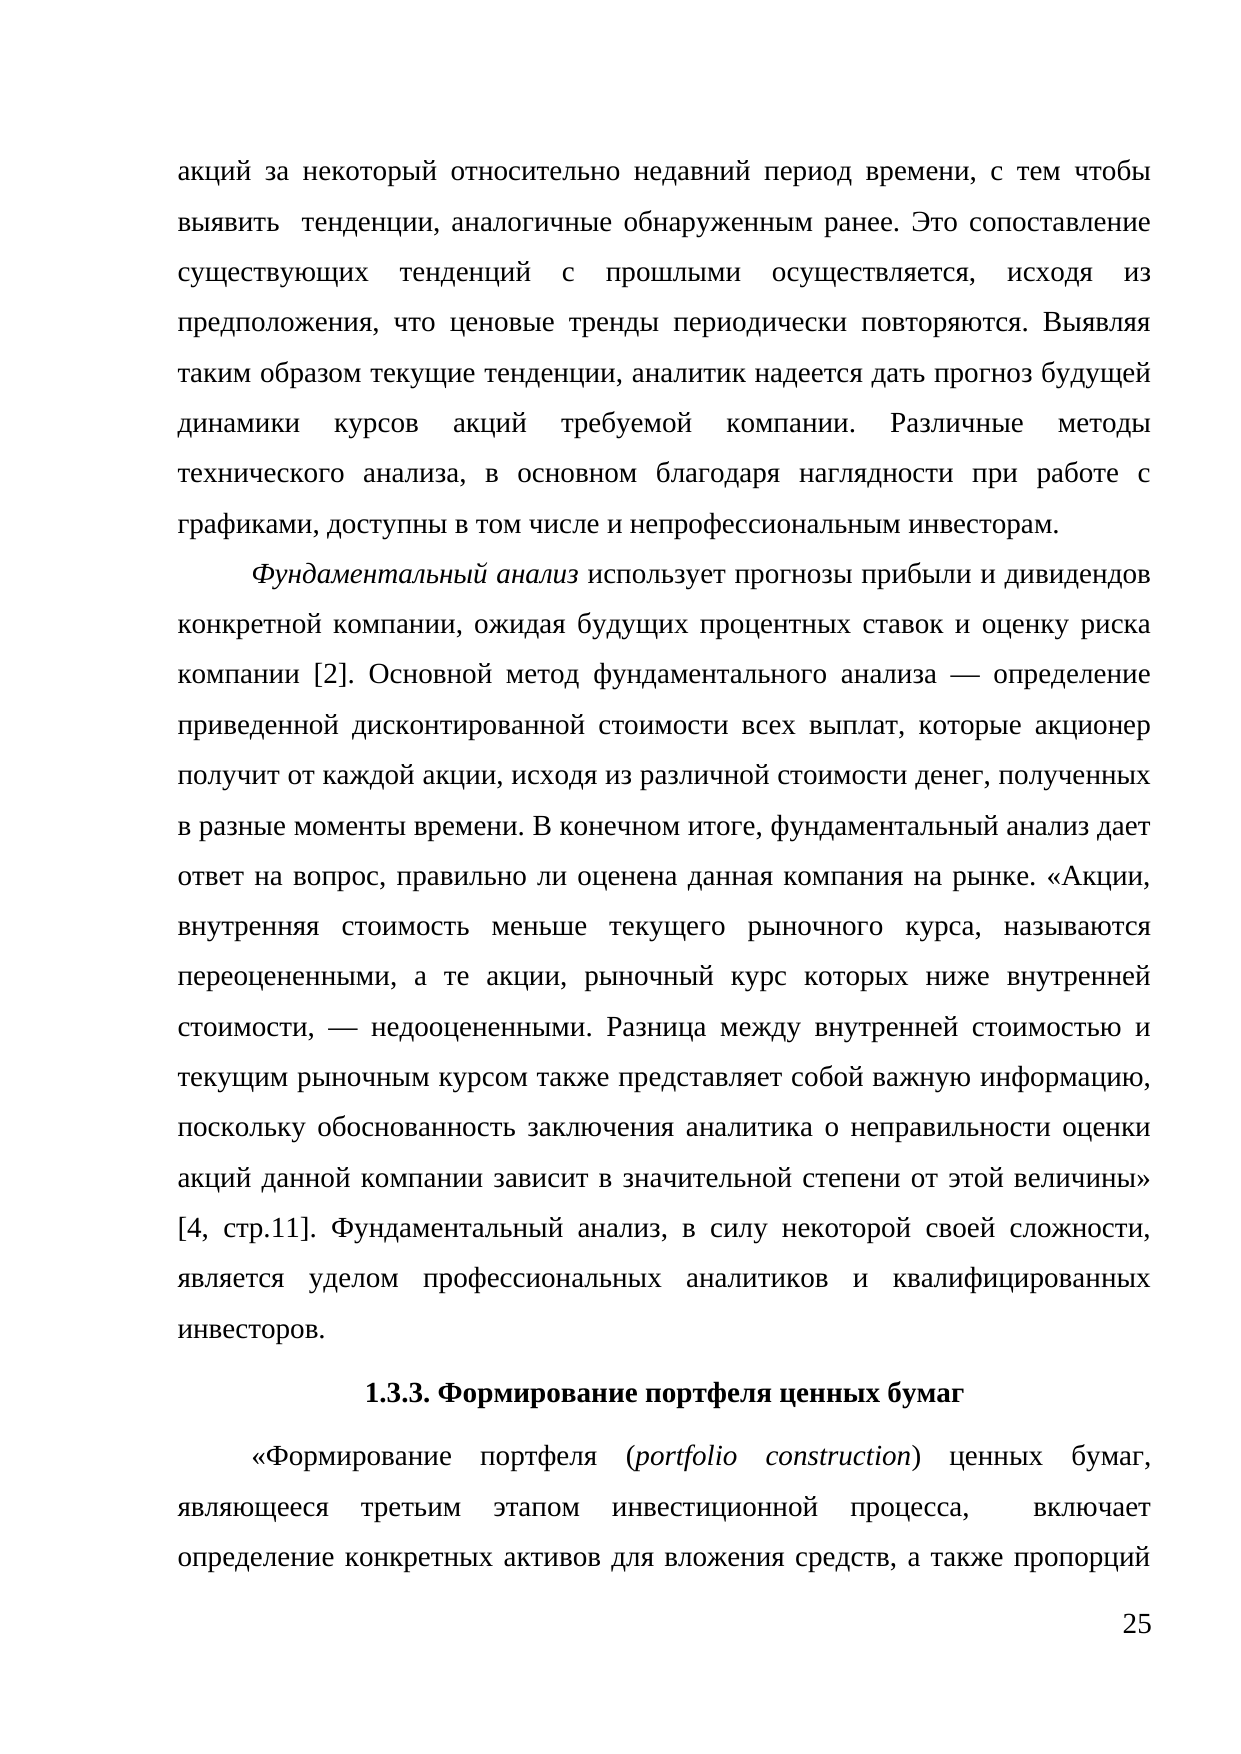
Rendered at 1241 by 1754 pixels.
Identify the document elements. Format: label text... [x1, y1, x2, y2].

text «Формирование портфеля (portfolio construction) ценных бумаг, являющееся третьим этапом инвестиционной процесса, включает определение конкретных активов для вложения средств, а также пропорций [177, 1438, 1152, 1573]
subtitle 1.3.3. Формирование портфеля ценных бумаг [177, 1376, 1152, 1409]
text Фундаментальный анализ использует прогнозы прибыли и дивидендов конкретной компании, ожидая будущих процентных ставок и оценку риска компании [2]. Основной метод фундаментального анализа — определение приведенной дисконтированной стоимости всех выплат, которые акционер получит от каждой акции, исходя из различной стоимости денег, полученных в разные моменты времени. В конечном итоге, фундаментальный анализ дает ответ на вопрос, правильно ли оценена данная компания на рынке. «Акции, внутренняя стоимость меньше текущего рыночного курса, называются переоцененными, а те акции, рыночный курс которых ниже внутренней стоимости, — недооцененными. Разница между внутренней стоимостью и текущим рыночным курсом также представляет собой важную информацию, поскольку обоснованность заключения аналитика о неправильности оценки акций данной компании зависит в значительной степени от этой величины» [4, стр.11]. Фундаментальный анализ, в силу некоторой своей сложности, является уделом профессиональных аналитиков и квалифицированных инвесторов. [177, 556, 1152, 1344]
text акций за некоторый относительно недавний период времени, с тем чтобы выявить тенденции, аналогичные обнаруженным ранее. Это сопоставление существующих тенденций с прошлыми осуществляется, исходя из предположения, что ценовые тренды периодически повторяются. Выявляя таким образом текущие тенденции, аналитик надеется дать прогноз будущей динамики курсов акций требуемой компании. Различные методы технического анализа, в основном благодаря наглядности при работе с графиками, доступны в том числе и непрофессиональным инвесторам. [177, 153, 1152, 539]
